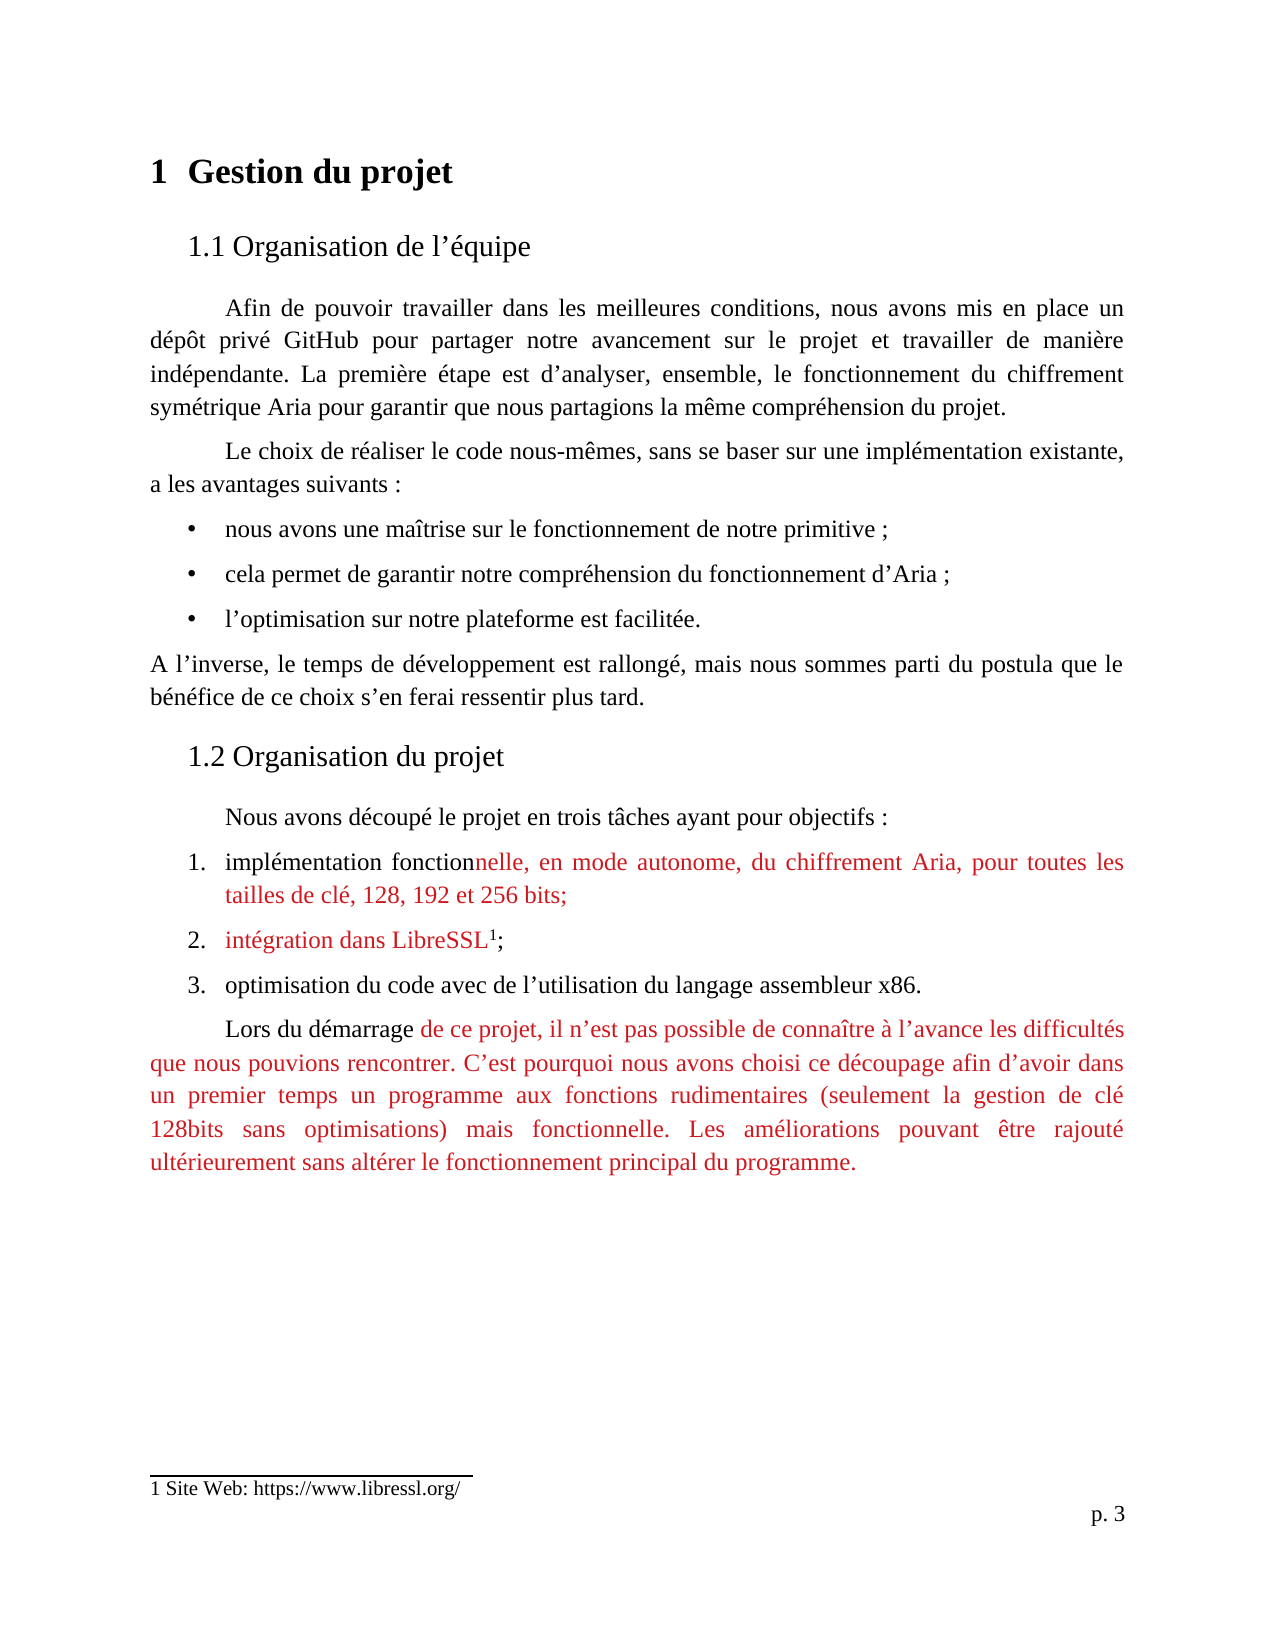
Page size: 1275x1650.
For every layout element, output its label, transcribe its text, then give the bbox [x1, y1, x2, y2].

list cela permet de garantir notre compréhension du fonctionnement d’Aria ; [187, 559, 1125, 588]
list intégration dans LibreSSL; [187, 925, 1125, 954]
list optimisation du code avec de l’utilisation du langage assembleur x86. [187, 970, 1125, 998]
text Le choix de réaliser le code nous-mêmes, sans se baser sur une implémentation existante, a les avantages suivants : [150, 436, 1125, 498]
list nous avons une maîtrise sur le fonctionnement de notre primitive ; [187, 514, 1125, 543]
subtitle Organisation de l’équipe [187, 228, 1125, 263]
list implémentation fonctionnelle, en mode autonome, du chiffrement Aria, pour toutes les tailles de clé, 128, 192 et 256 bits; [187, 847, 1125, 909]
subtitle Gestion du projet [150, 150, 1125, 191]
text A l’inverse, le temps de développement est rallongé, mais nous sommes parti du postula que le bénéfice de ce choix s’en ferai ressentir plus tard. [150, 649, 1125, 710]
text Lors du démarrage de ce projet, il n’est pas possible de connaître à l’avance les difficultés que nous pouvions rencontrer. C’est pourquoi nous avons choisi ce découpage afin d’avoir dans un premier temps un programme aux fonctions rudimentaires (seulement la gestion de clé 128bits sans optimisations) mais fonctionnelle. Les améliorations pouvant être rajouté ultérieurement sans altérer le fonctionnement principal du programme. [150, 1014, 1125, 1175]
list l’optimisation sur notre plateforme est facilitée. [187, 604, 1125, 633]
text Afin de pouvoir travailler dans les meilleures conditions, nous avons mis en place un dépôt privé GitHub pour partager notre avancement sur le projet et travailler de manière indépendante. La première étape est d’analyser, ensemble, le fonctionnement du chiffrement symétrique Aria pour garantir que nous partagions la même compréhension du projet. [150, 293, 1125, 420]
list Site Web: https://www.libressl.org/ [150, 1476, 1125, 1500]
subtitle Organisation du projet [187, 738, 1125, 773]
text Nous avons découpé le projet en trois tâches ayant pour objectifs : [150, 802, 1125, 831]
